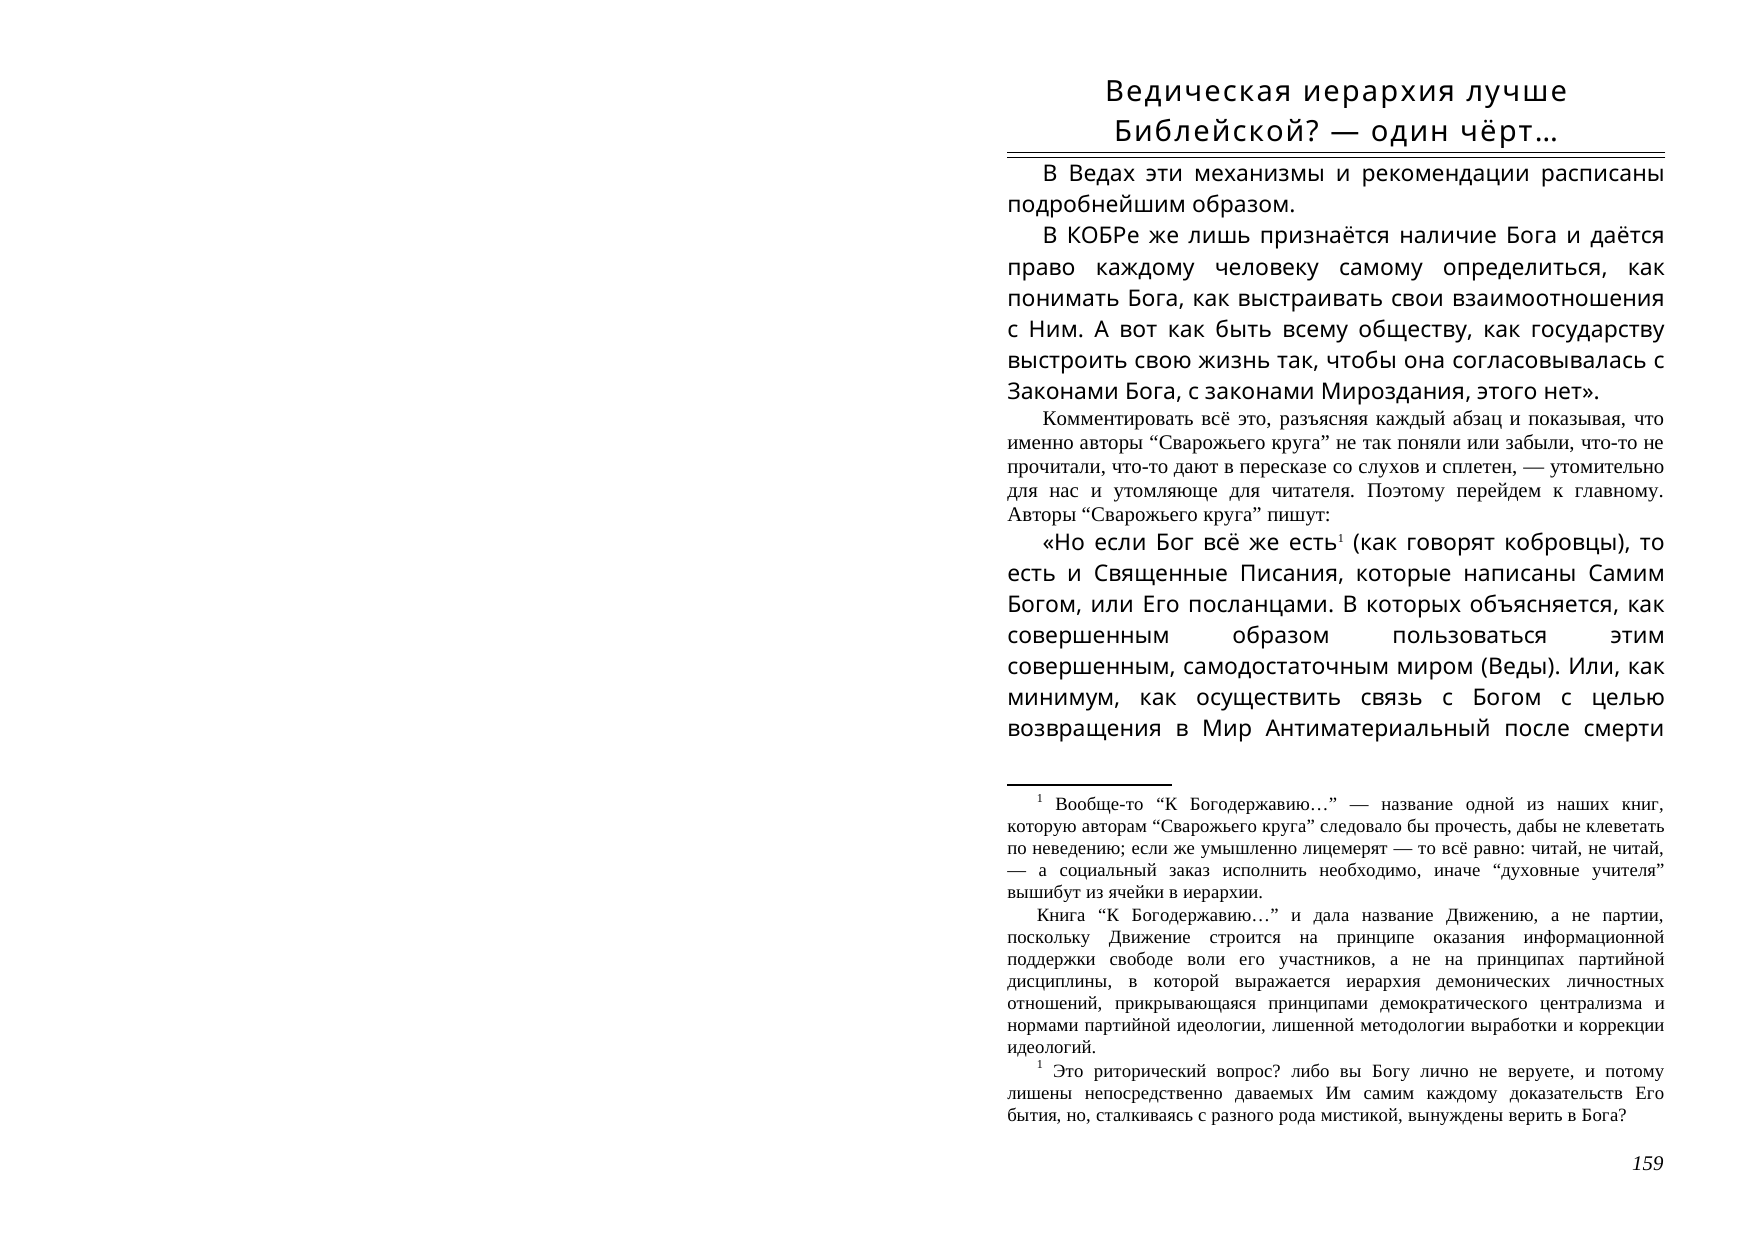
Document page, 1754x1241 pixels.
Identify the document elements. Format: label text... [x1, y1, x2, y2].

text Это риторический вопрос? либо вы Богу лично не веруете, и потому лишены непосредственно даваемых Им самим каждому доказательств Его бытия, но, сталкиваясь с разного рода мистикой, вынуждены верить в Бога? [1007, 1058, 1665, 1126]
text Комментировать всё это, разъясняя каждый абзац и показывая, что именно авторы “Сварожьего круга” не так поняли или забыли, что-то не прочитали, что-то дают в пересказе со слухов и сплетен, — утомительно для нас и утомляюще для читателя. Поэтому перейдем к главному. Авторы “Сварожьего круга” пишут: [1007, 406, 1665, 526]
text В КОБРе же лишь признаётся наличие Бога и даётся право каждому человеку самому определиться, как понимать Бога, как выстраивать свои взаимоотношения с Ним. А вот как быть всему обществу, как государству выстроить свою жизнь так, чтобы она согласовывалась с Законами Бога, с законами Мироздания, этого нет». [1007, 219, 1665, 406]
text В Ведах эти механизмы и рекомендации расписаны подробнейшим образом. [1007, 158, 1665, 219]
text «Но если Бог всё же есть (как говорят кобровцы), то есть и Священные Писания, которые написаны Самим Богом, или Его посланцами. В которых объясняется, как совершенным образом пользоваться этим совершенным, самодостаточным миром (Веды). Или, как минимум, как осуществить связь с Богом с целью возвращения в Мир Антиматериальный после смерти [1007, 526, 1665, 743]
text Книга “К Богодержавию…” и дала название Движению, а не партии, поскольку Движение строится на принципе оказания информационной поддержки свободе воли его участников, а не на принципах партийной дисциплины, в которой выражается иерархия демонических личностных отношений, прикрывающаяся принципами демократического централизма и нормами партийной идеологии, лишенной методологии выработки и коррекции идеологий. [1007, 903, 1665, 1058]
text Вообще-то “К Богодержавию…” — название одной из наших книг, которую авторам “Сварожьего круга” следовало бы прочесть, дабы не клеветать по неведению; если же умышленно лицемерят — то всё равно: читай, не читай, — а социальный заказ исполнить необходимо, иначе “духовные учителя” вышибут из ячейки в иерархии. [1007, 791, 1665, 903]
